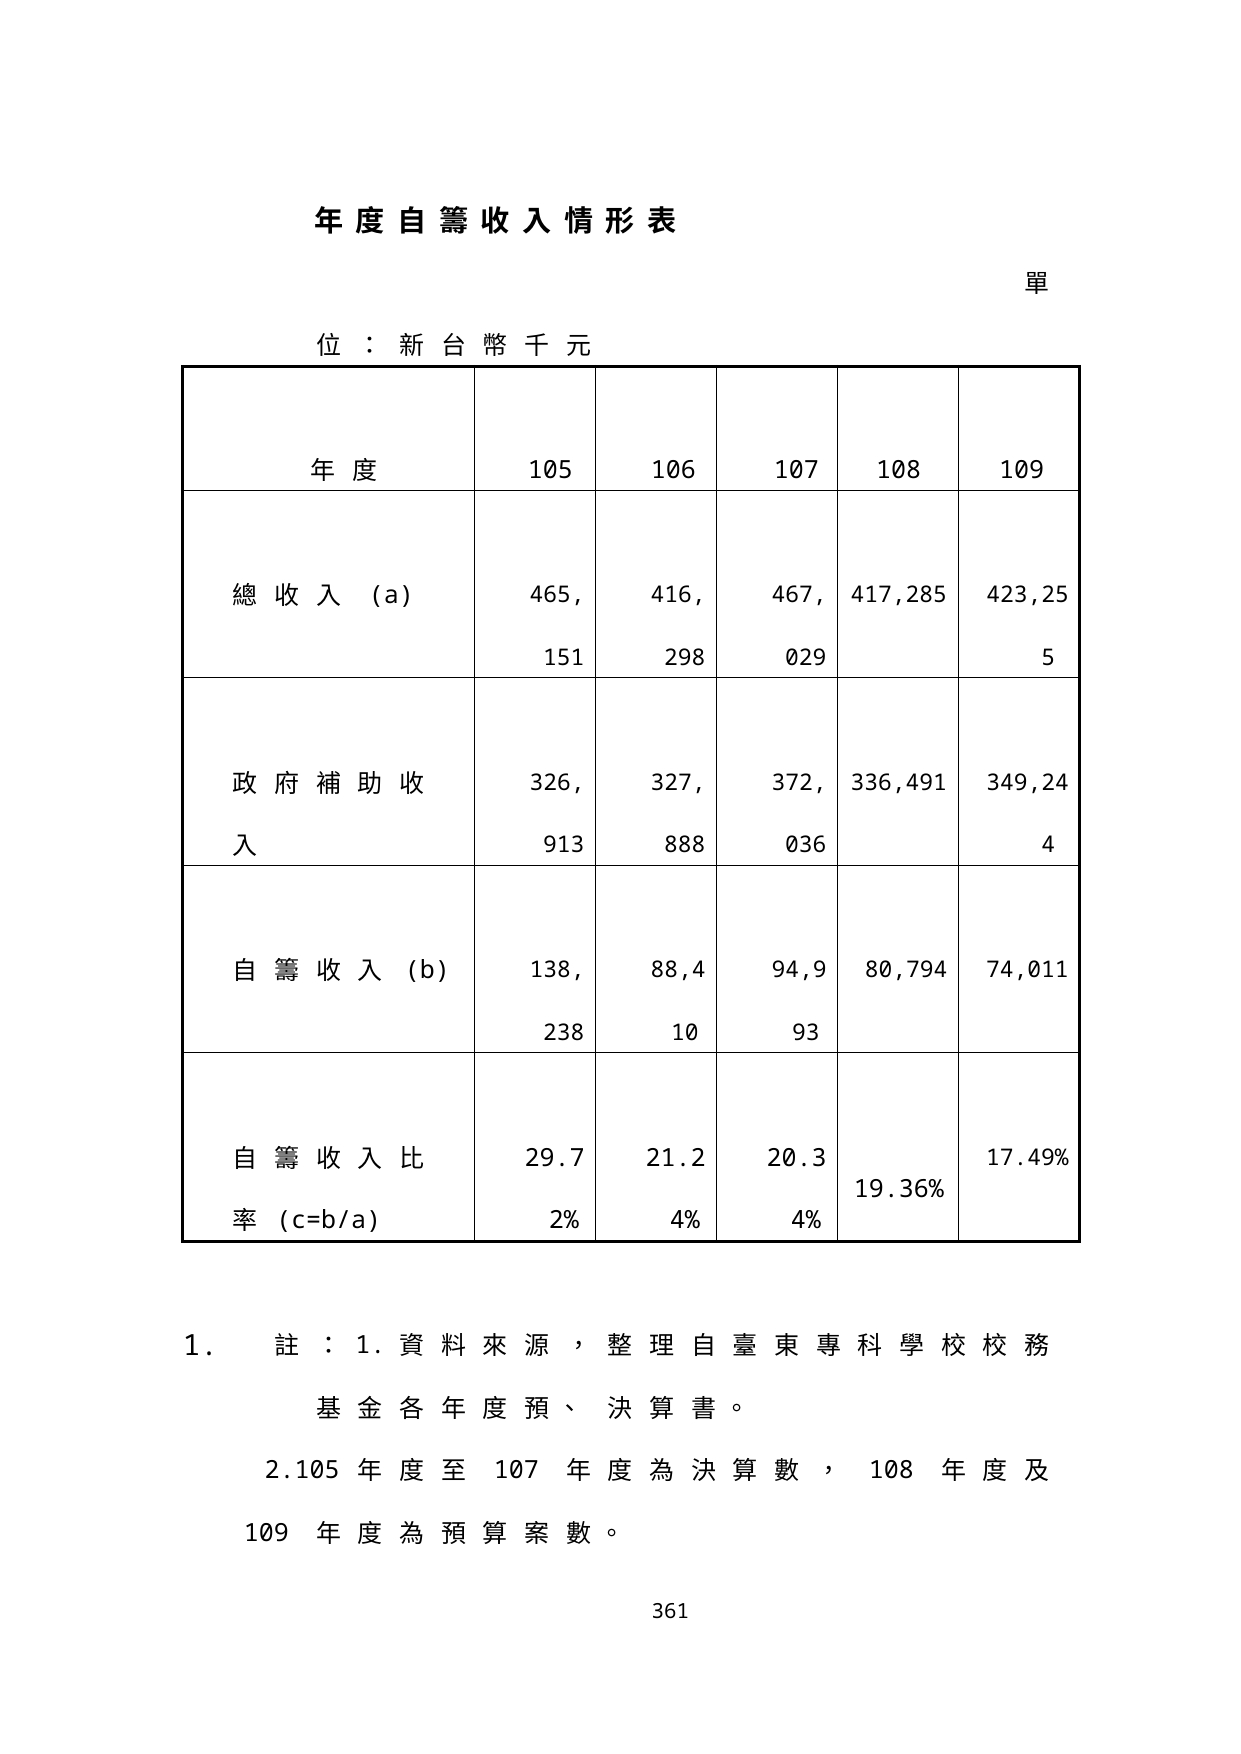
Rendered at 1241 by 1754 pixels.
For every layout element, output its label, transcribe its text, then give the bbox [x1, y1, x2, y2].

table_cell 74,011 [959, 866, 1078, 1052]
table_cell 自籌收入(b) [184, 866, 474, 1052]
table_cell 417,285 [838, 491, 958, 677]
table_header 108 [838, 368, 958, 490]
table_cell 467,029 [717, 491, 837, 677]
table_header 105 [475, 368, 595, 490]
table_cell 21.24% [596, 1053, 716, 1240]
table_cell 326,913 [475, 678, 595, 865]
table_cell 465,151 [475, 491, 595, 677]
table_header 109 [959, 368, 1078, 490]
table_cell 政府補助收入 [184, 678, 474, 865]
table_cell 19.36% [838, 1053, 958, 1240]
table_cell 327,888 [596, 678, 716, 865]
table_cell 自籌收入比率(c=b/a) [184, 1053, 474, 1240]
table_cell 372,036 [717, 678, 837, 865]
table_cell 88,410 [596, 866, 716, 1052]
list 註：1.資料來源，整理自臺東專科學校校務基金各年度預、決算書。 [168, 1302, 1058, 1427]
table_cell 349,244 [959, 678, 1078, 865]
text 單位：新台幣千元 [168, 240, 1058, 365]
table_header 年度 [184, 368, 474, 490]
table_cell 17.49% [959, 1053, 1078, 1240]
table_cell 138,238 [475, 866, 595, 1052]
table_cell 總收入(a) [184, 491, 474, 677]
table_header 106 [596, 368, 716, 490]
text 2.105年度至107年度為決算數，108年度及109年度為預算案數。 [224, 1427, 1058, 1552]
table_cell 29.72% [475, 1053, 595, 1240]
table_cell 80,794 [838, 866, 958, 1052]
table_header 107 [717, 368, 837, 490]
table_cell 20.34% [717, 1053, 837, 1240]
table_cell 94,993 [717, 866, 837, 1052]
table_cell 423,255 [959, 491, 1078, 677]
table_cell 416,298 [596, 491, 716, 677]
text 年度自籌收入情形表 [168, 177, 1058, 240]
table_cell 336,491 [838, 678, 958, 865]
